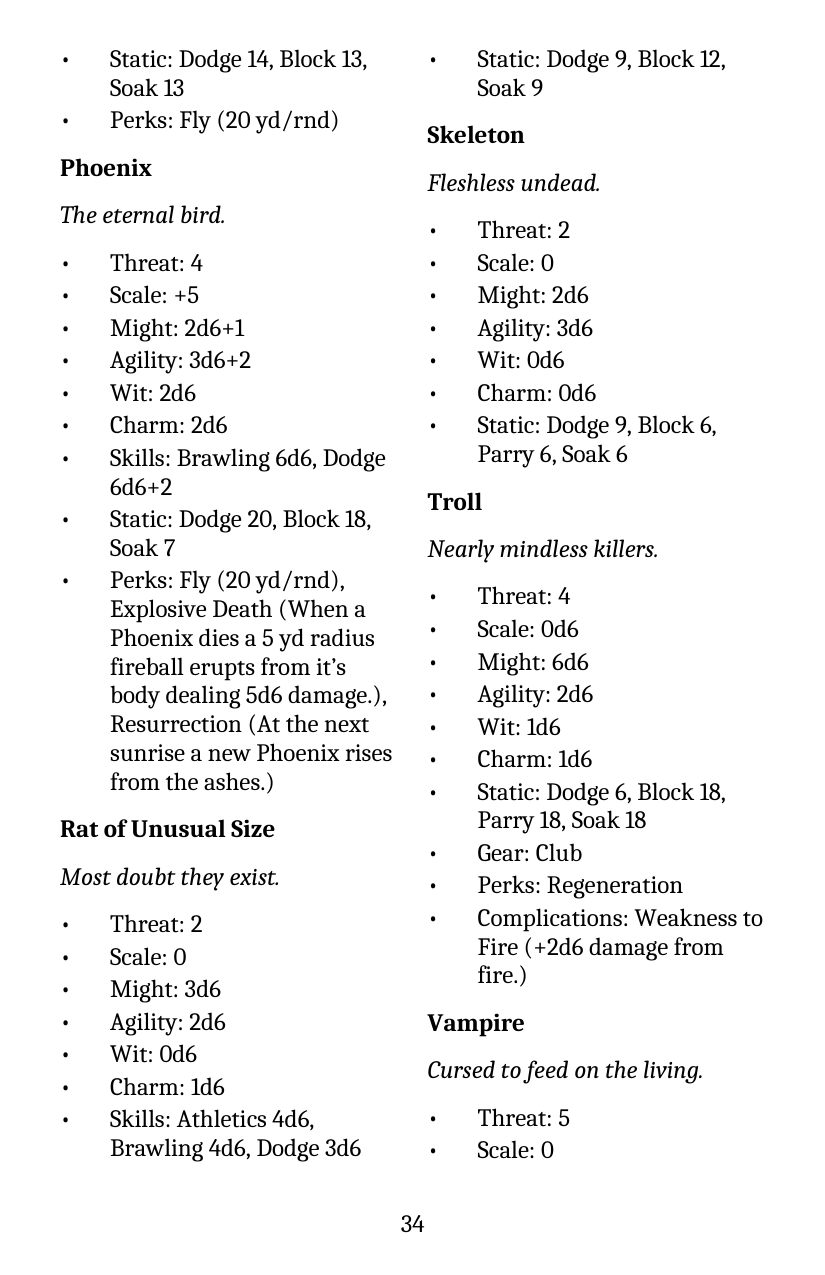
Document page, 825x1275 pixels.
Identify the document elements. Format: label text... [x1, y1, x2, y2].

text Phoenix [60, 154, 397, 182]
list Scale: 0 [427, 249, 765, 277]
list Agility: 2d6 [60, 1007, 397, 1036]
text Nearly mindless killers. [427, 535, 765, 564]
text Troll [427, 487, 765, 516]
list Threat: 5 [427, 1104, 765, 1132]
list Charm: 0d6 [427, 379, 765, 407]
list Might: 2d6 [427, 281, 765, 310]
text Fleshless undead. [427, 169, 765, 197]
list Threat: 4 [427, 582, 765, 611]
list Agility: 2d6 [427, 680, 765, 709]
list Static: Dodge 20, Block 18, Soak 7 [60, 505, 397, 562]
list Static: Dodge 6, Block 18, Parry 18, Soak 18 [427, 777, 765, 835]
text Cursed to feed on the living. [427, 1056, 765, 1085]
list Might: 3d6 [60, 975, 397, 1004]
list Skills: Athletics 4d6, Brawling 4d6, Dodge 3d6 [60, 1105, 397, 1162]
list Charm: 1d6 [427, 745, 765, 774]
list Perks: Regeneration [427, 871, 765, 900]
text Rat of Unusual Size [60, 815, 397, 844]
list Threat: 4 [60, 249, 397, 277]
list Agility: 3d6 [427, 314, 765, 342]
list Charm: 1d6 [60, 1072, 397, 1101]
list Threat: 2 [427, 216, 765, 245]
list Static: Dodge 9, Block 6, Parry 6, Soak 6 [427, 411, 765, 469]
list Wit: 0d6 [427, 346, 765, 375]
list Scale: 0 [60, 942, 397, 971]
list Perks: Fly (20 yd/rnd), Explosive Death (When a Phoenix dies a 5 yd radius fireball erupts from it’s body dealing 5d6 damage.), Resurrection (At the next sunrise a new Phoenix rises from the ashes.) [60, 566, 397, 796]
text Most doubt they exist. [60, 862, 397, 891]
list Wit: 0d6 [60, 1040, 397, 1069]
list Static: Dodge 9, Block 12, Soak 9 [427, 45, 765, 102]
list Might: 2d6+1 [60, 314, 397, 342]
list Wit: 2d6 [60, 379, 397, 407]
list Threat: 2 [60, 910, 397, 939]
list Gear: Club [427, 839, 765, 867]
list Complications: Weakness to Fire (+2d6 damage from fire.) [427, 904, 765, 990]
list Perks: Fly (20 yd/rnd) [60, 106, 397, 135]
list Scale: 0d6 [427, 615, 765, 644]
list Skills: Brawling 6d6, Dodge 6d6+2 [60, 444, 397, 501]
list Might: 6d6 [427, 647, 765, 676]
list Static: Dodge 14, Block 13, Soak 13 [60, 45, 397, 102]
list Wit: 1d6 [427, 712, 765, 741]
text The eternal bird. [60, 201, 397, 230]
list Scale: +5 [60, 281, 397, 310]
text Skeleton [427, 121, 765, 150]
text Vampire [427, 1009, 765, 1037]
list Agility: 3d6+2 [60, 346, 397, 375]
list Charm: 2d6 [60, 411, 397, 440]
list Scale: 0 [427, 1136, 765, 1165]
